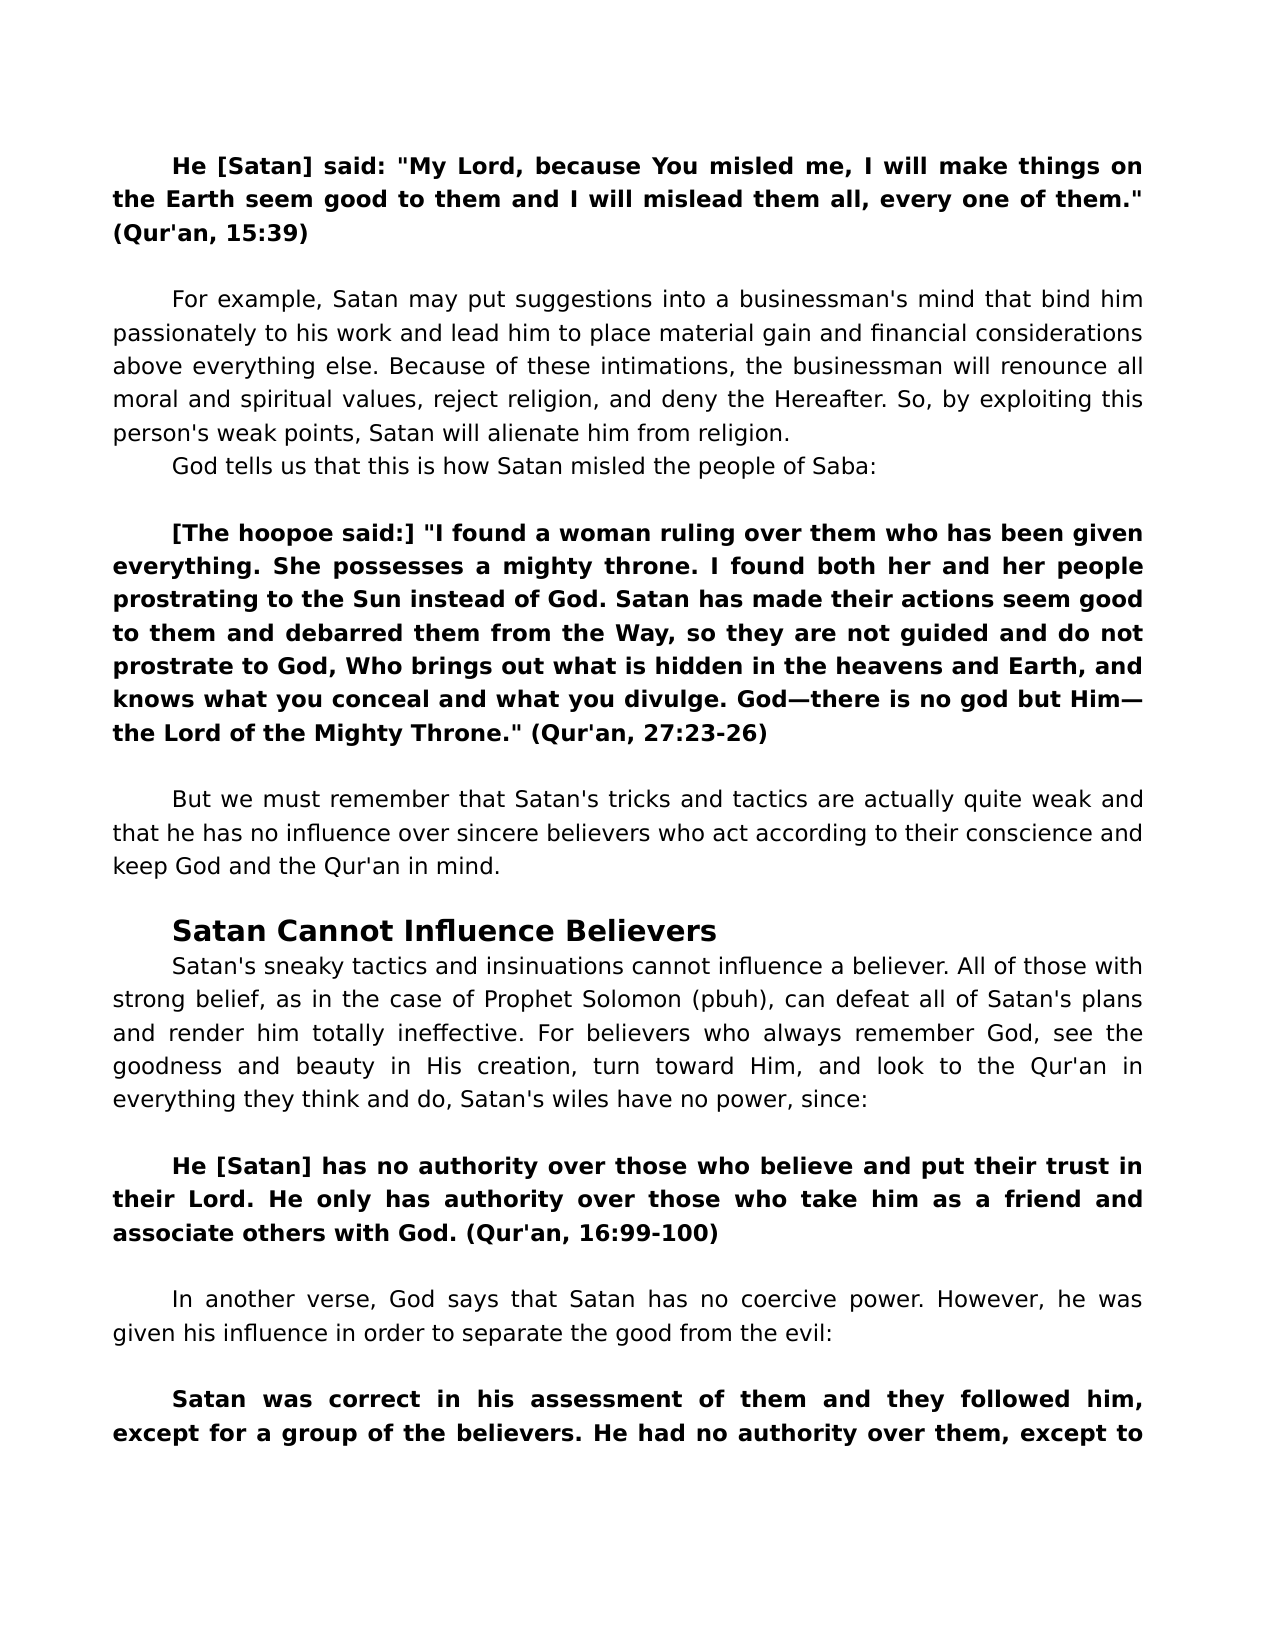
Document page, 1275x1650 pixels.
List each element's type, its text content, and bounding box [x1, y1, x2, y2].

text He [Satan] said: "My Lord, because You misled me, I will make things on the Earth seem good to them and I will mislead them all, every one of them." (Qur'an, 15:39) [112, 148, 1145, 248]
text Satan's sneaky tactics and insinuations cannot influence a believer. All of those with strong belief, as in the case of Prophet Solomon (pbuh), can defeat all of Satan's plans and render him totally ineffective. For believers who always remember God, see the goodness and beauty in His creation, turn toward Him, and look to the Qur'an in everything they think and do, Satan's wiles have no power, since: [112, 948, 1145, 1114]
text For example, Satan may put suggestions into a businessman's mind that bind him passionately to his work and lead him to place material gain and financial considerations above everything else. Because of these intimations, the businessman will renounce all moral and spiritual values, reject religion, and deny the Hereafter. So, by exploiting this person's weak points, Satan will alienate him from religion. [112, 281, 1145, 448]
text [The hoopoe said:] "I found a woman ruling over them who has been given everything. She possesses a mighty throne. I found both her and her people prostrating to the Sun instead of God. Satan has made their actions seem good to them and debarred them from the Way, so they are not guided and do not prostrate to God, Who brings out what is hidden in the heavens and Earth, and knows what you conceal and what you divulge. God—there is no god but Him—the Lord of the Mighty Throne." (Qur'an, 27:23-26) [112, 514, 1145, 748]
text In another verse, God says that Satan has no coercive power. However, he was given his influence in order to separate the good from the evil: [112, 1281, 1145, 1348]
text He [Satan] has no authority over those who believe and put their trust in their Lord. He only has authority over those who take him as a friend and associate others with God. (Qur'an, 16:99-100) [112, 1148, 1145, 1248]
text God tells us that this is how Satan misled the people of Saba: [112, 448, 1145, 481]
text Satan was correct in his assessment of them and they followed him, except for a group of the believers. He had no authority over them, except to [112, 1381, 1145, 1448]
text Satan Cannot Influence Believers [112, 914, 1145, 948]
text But we must remember that Satan's tricks and tactics are actually quite weak and that he has no influence over sincere believers who act according to their conscience and keep God and the Qur'an in mind. [112, 781, 1145, 881]
